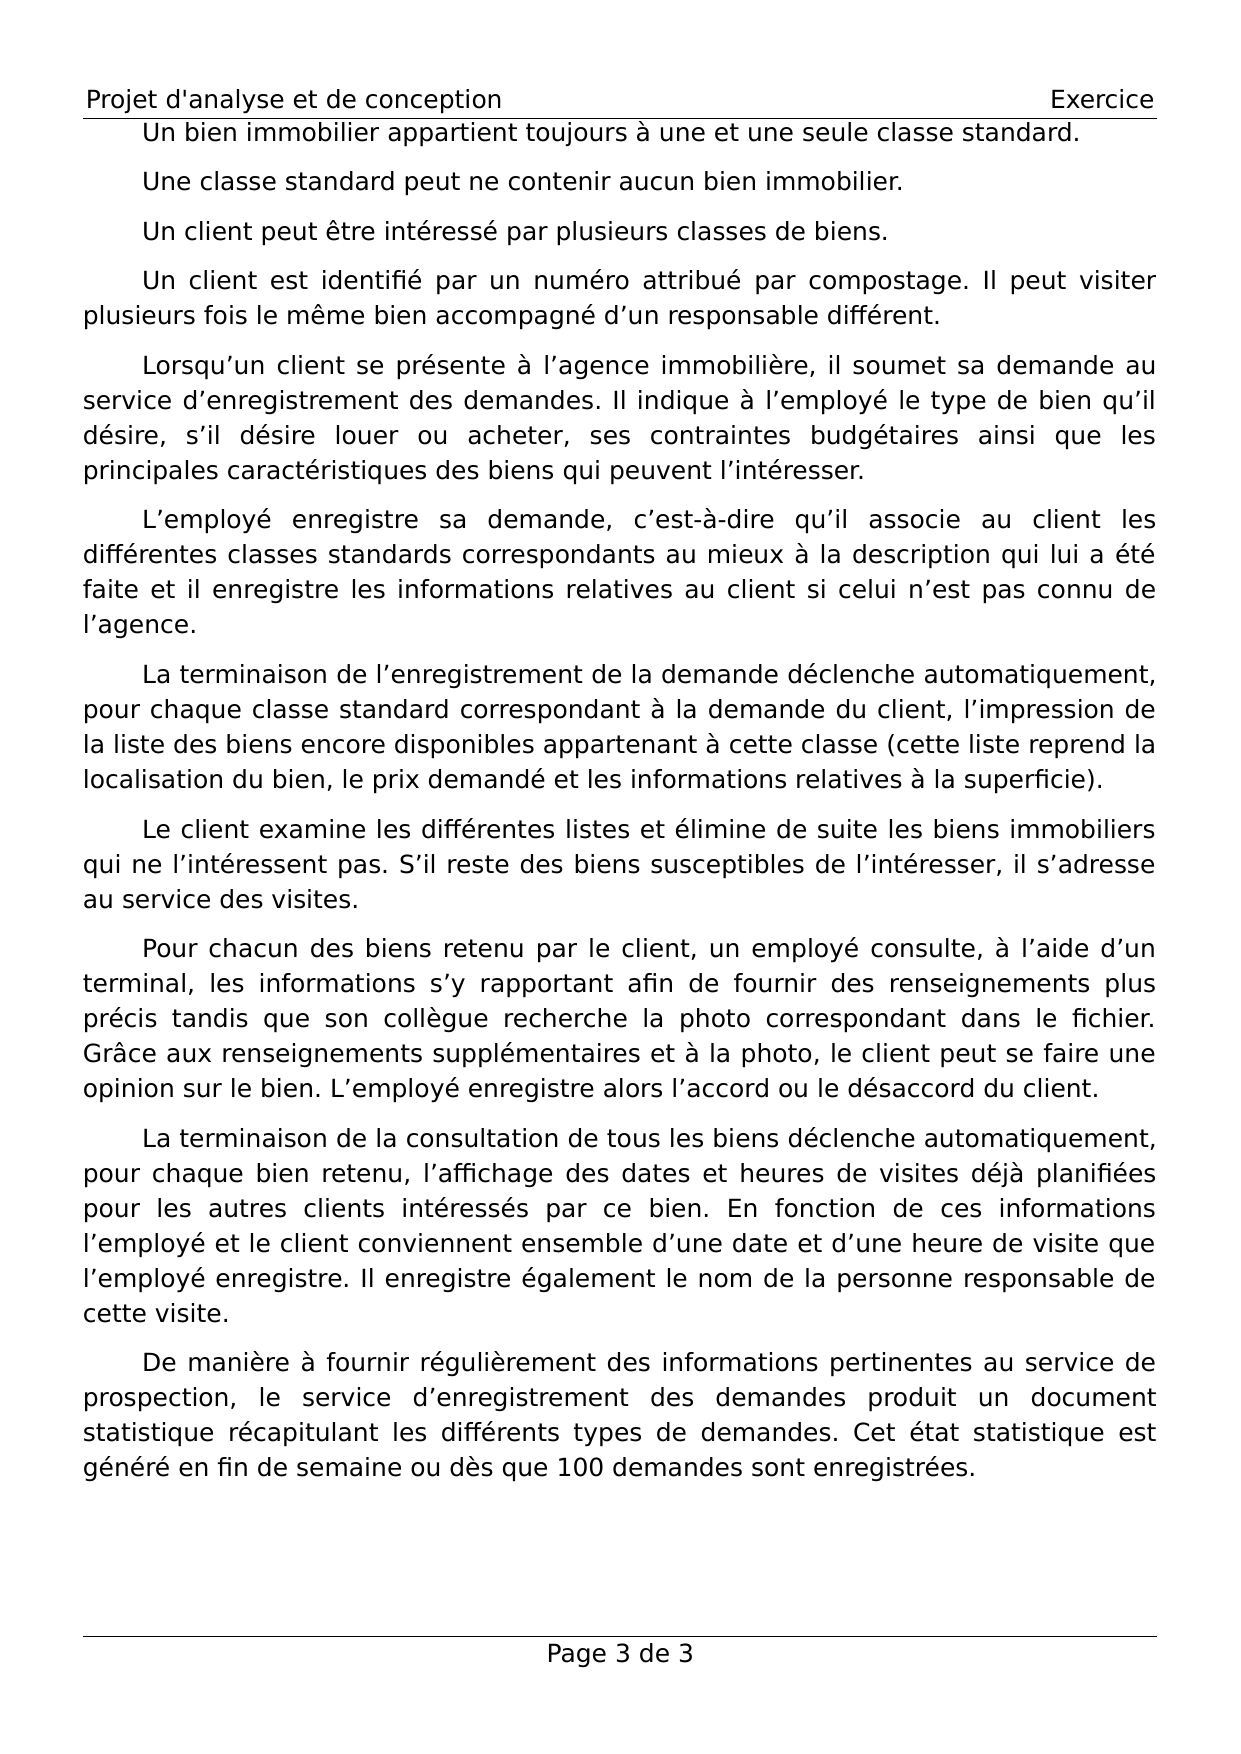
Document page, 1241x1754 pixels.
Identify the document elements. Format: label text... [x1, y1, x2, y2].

text L’employé enregistre sa demande, c’est-à-dire qu’il associe au client les différentes classes standards correspondants au mieux à la description qui lui a été faite et il enregistre les informations relatives au client si celui n’est pas connu de l’agence. [83, 506, 1157, 640]
text Pour chacun des biens retenu par le client, un employé consulte, à l’aide d’un terminal, les informations s’y rapportant afin de fournir des renseignements plus précis tandis que son collègue recherche la photo correspondant dans le fichier. Grâce aux renseignements supplémentaires et à la photo, le client peut se faire une opinion sur le bien. L’employé enregistre alors l’accord ou le désaccord du client. [83, 934, 1157, 1104]
text Une classe standard peut ne contenir aucun bien immobilier. [83, 167, 1157, 197]
text Un client est identifié par un numéro attribué par compostage. Il peut visiter plusieurs fois le même bien accompagné d’un responsable différent. [83, 267, 1157, 331]
text Un bien immobilier appartient toujours à une et une seule classe standard. [83, 119, 1157, 147]
text La terminaison de la consultation de tous les biens déclenche automatiquement, pour chaque bien retenu, l’affichage des dates et heures de visites déjà planifiées pour les autres clients intéressés par ce bien. En fonction de ces informations l’employé et le client conviennent ensemble d’une date et d’une heure de visite que l’employé enregistre. Il enregistre également le nom de la personne responsable de cette visite. [83, 1124, 1157, 1328]
text Lorsqu’un client se présente à l’agence immobilière, il soumet sa demande au service d’enregistrement des demandes. Il indique à l’employé le type de bien qu’il désire, s’il désire louer ou acheter, ses contraintes budgétaires ainsi que les principales caractéristiques des biens qui peuvent l’intéresser. [83, 351, 1157, 485]
text Un client peut être intéressé par plusieurs classes de biens. [83, 217, 1157, 246]
text De manière à fournir régulièrement des informations pertinentes au service de prospection, le service d’enregistrement des demandes produit un document statistique récapitulant les différents types de demandes. Cet état statistique est généré en fin de semaine ou dès que 100 demandes sont enregistrées. [83, 1349, 1157, 1483]
text La terminaison de l’enregistrement de la demande déclenche automatiquement, pour chaque classe standard correspondant à la demande du client, l’impression de la liste des biens encore disponibles appartenant à cette classe (cette liste reprend la localisation du bien, le prix demandé et les informations relatives à la superficie). [83, 660, 1157, 794]
text Le client examine les différentes listes et élimine de suite les biens immobiliers qui ne l’intéressent pas. S’il reste des biens susceptibles de l’intéresser, il s’adresse au service des visites. [83, 815, 1157, 914]
